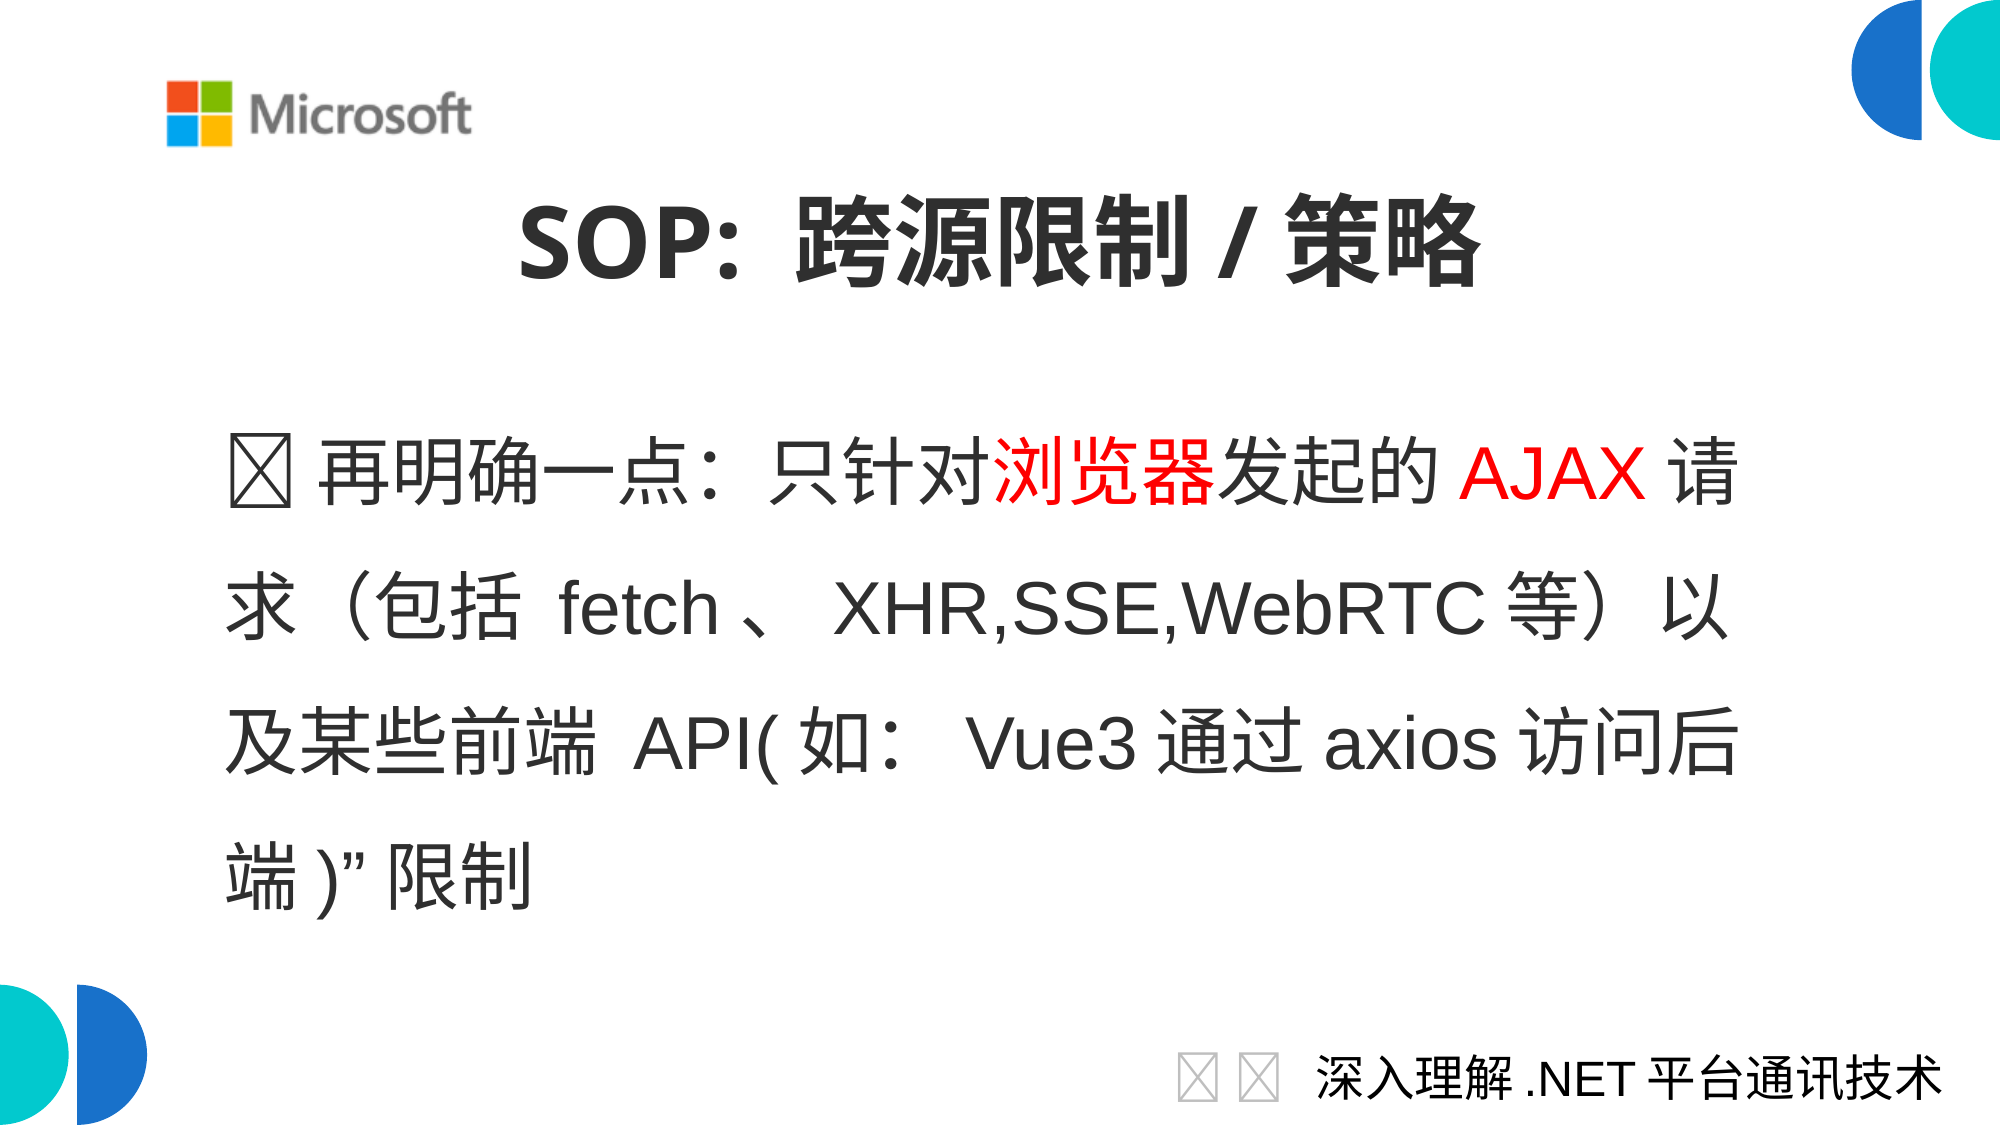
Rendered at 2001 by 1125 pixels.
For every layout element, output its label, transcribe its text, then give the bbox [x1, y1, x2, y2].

title SOP: 跨源限制/策略 [138, 145, 1862, 332]
picture [85, 41, 552, 189]
subtitle 🚀 🚀 深入理解.NET平台通讯技术 [1173, 1046, 1952, 1107]
text_box 🚀再明确一点：只针对浏览器发起的AJAX请求（包括 fetch、XHR,SSE,WebRTC等）以及某些前端 API(如：Vue3通过axios访问后端)”限制 [209, 372, 1796, 585]
